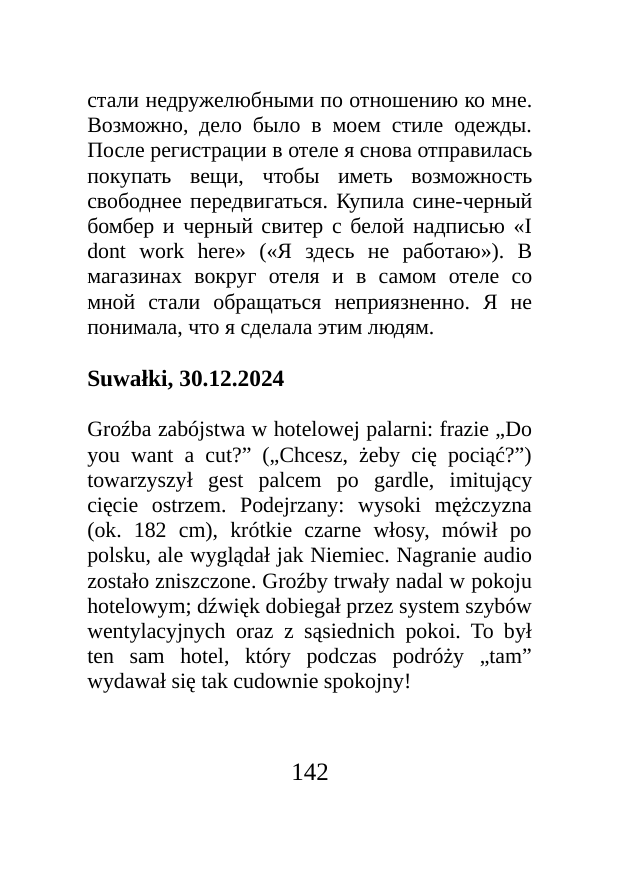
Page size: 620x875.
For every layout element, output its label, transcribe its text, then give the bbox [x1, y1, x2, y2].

text стали недружелюбными по отношению ко мне. Возможно, дело было в моем стиле одежды. После регистрации в отеле я снова отправилась покупать вещи, чтобы иметь возможность свободнее передвигаться. Купила сине-черный бомбер и черный свитер с белой надписью «I dont work here» («Я здесь не работаю»). В магазинах вокруг отеля и в самом отеле со мной стали обращаться неприязненно. Я не понимала, что я сделала этим людям. [87, 87, 532, 339]
text Suwałki, 30.12.2024 [87, 364, 532, 391]
text Groźba zabójstwa w hotelowej palarni: frazie „Do you want a cut?” („Chcesz, żeby cię pociąć?”) towarzyszył gest palcem po gardle, imitujący cięcie ostrzem. Podejrzany: wysoki mężczyzna (ok. 182 cm), krótkie czarne włosy, mówił po polsku, ale wyglądał jak Niemiec. Nagranie audio zostało zniszczone. Groźby trwały nadal w pokoju hotelowym; dźwięk dobiegał przez system szybów wentylacyjnych oraz z sąsiednich pokoi. To był ten sam hotel, który podczas podróży „tam” wydawał się tak cudownie spokojny! [87, 416, 532, 694]
